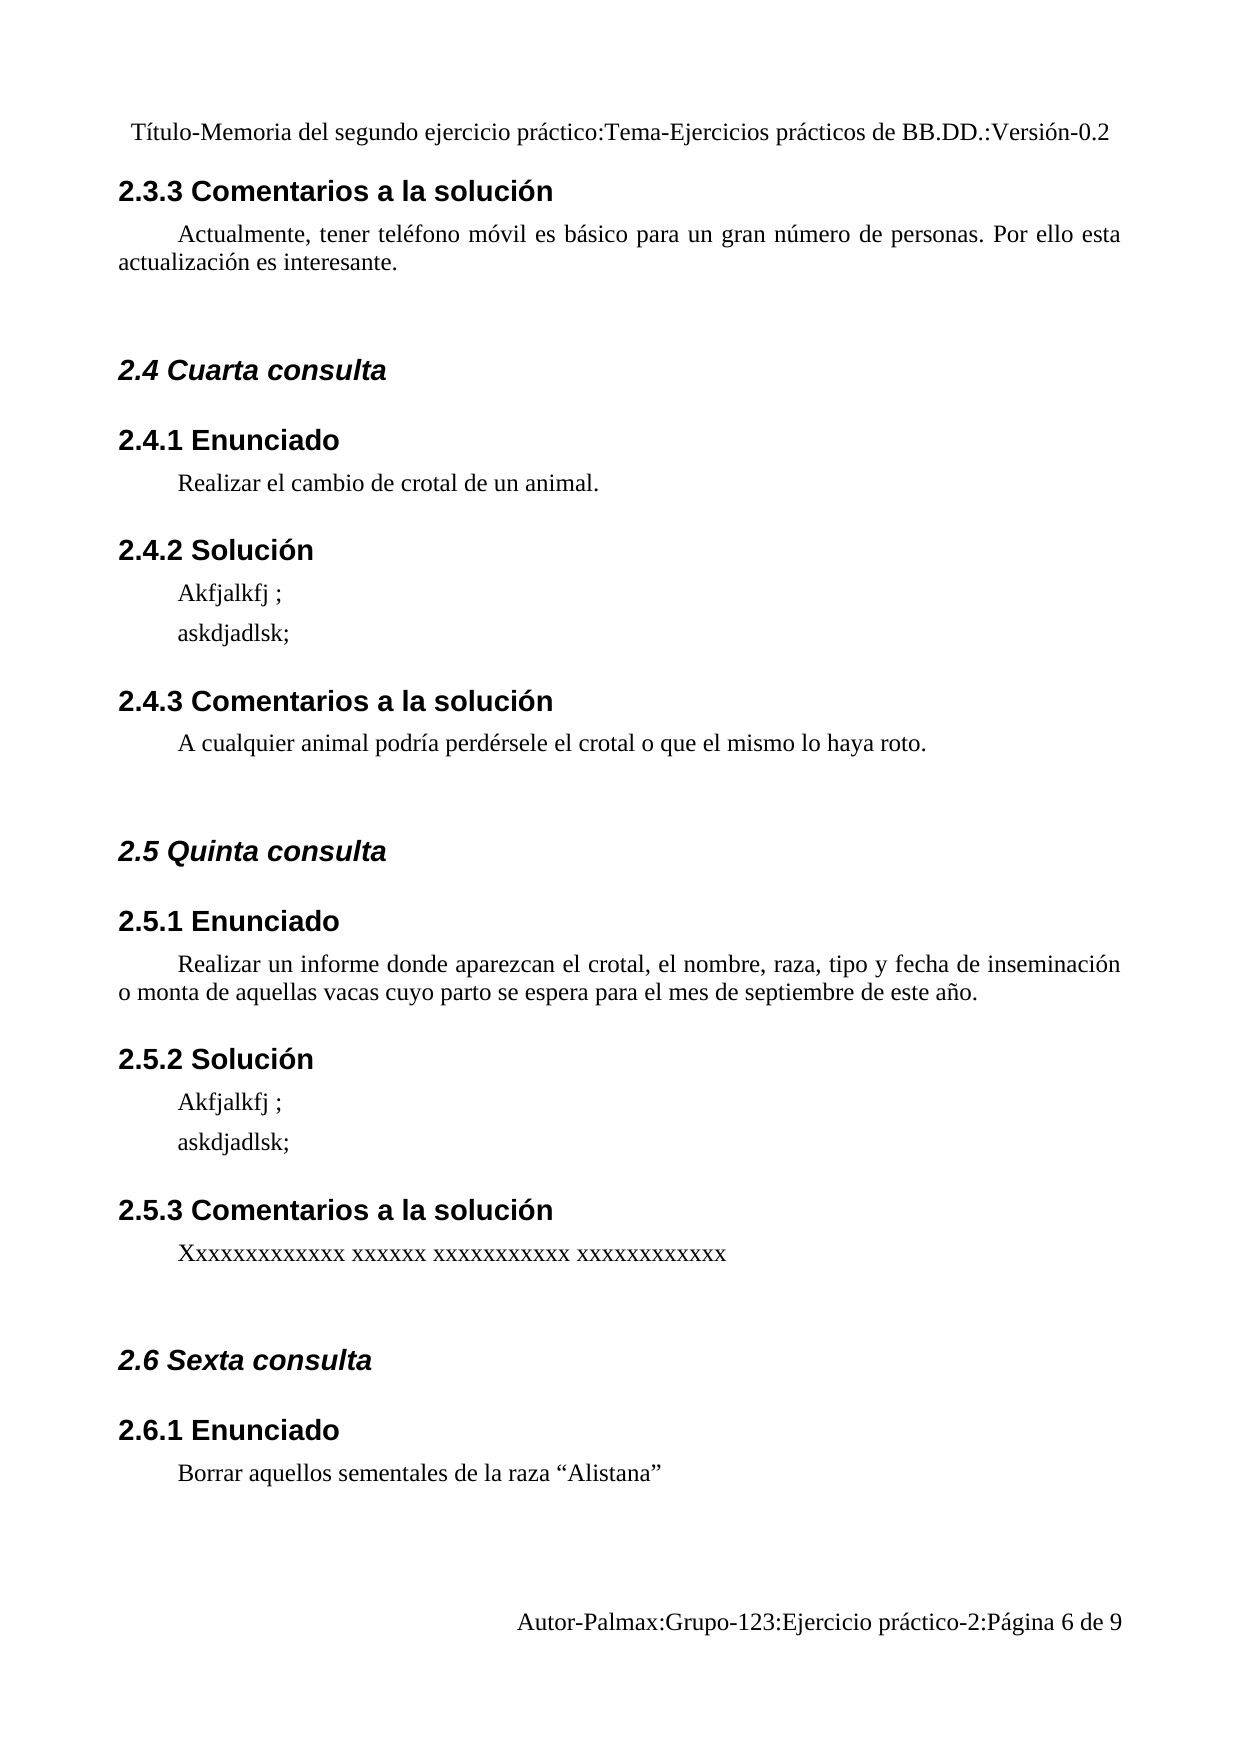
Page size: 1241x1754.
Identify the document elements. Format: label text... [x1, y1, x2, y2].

text Xxxxxxxxxxxxx xxxxxx xxxxxxxxxxx xxxxxxxxxxxx [118, 1239, 1122, 1266]
text Akfjalkfj ; [118, 1088, 1122, 1116]
subtitle 2.4.3 Comentarios a la solución [118, 684, 1122, 717]
text A cualquier animal podría perdérsele el crotal o que el mismo lo haya roto. [118, 729, 1122, 757]
text Realizar el cambio de crotal de un animal. [118, 469, 1122, 496]
subtitle 2.3.3 Comentarios a la solución [118, 175, 1122, 208]
subtitle 2.4.2 Solución [118, 534, 1122, 567]
subtitle 2.4.1 Enunciado [118, 424, 1122, 456]
subtitle 2.4 Cuarta consulta [118, 353, 1122, 386]
text askdjadlsk; [118, 619, 1122, 647]
text Actualmente, tener teléfono móvil es básico para un gran número de personas. Por ello esta actualización es interesante. [118, 220, 1122, 276]
text Realizar un informe donde aparezcan el crotal, el nombre, raza, tipo y fecha de inseminación o monta de aquellas vacas cuyo parto se espera para el mes de septiembre de este año. [118, 950, 1122, 1006]
text Borrar aquellos sementales de la raza “Alistana” [118, 1459, 1122, 1487]
subtitle 2.5.1 Enunciado [118, 905, 1122, 938]
text askdjadlsk; [118, 1128, 1122, 1156]
subtitle 2.5.3 Comentarios a la solución [118, 1194, 1122, 1226]
text Akfjalkfj ; [118, 579, 1122, 607]
subtitle 2.5 Quinta consulta [118, 835, 1122, 868]
subtitle 2.6.1 Enunciado [118, 1414, 1122, 1447]
subtitle 2.5.2 Solución [118, 1043, 1122, 1076]
subtitle 2.6 Sexta consulta [118, 1344, 1122, 1377]
